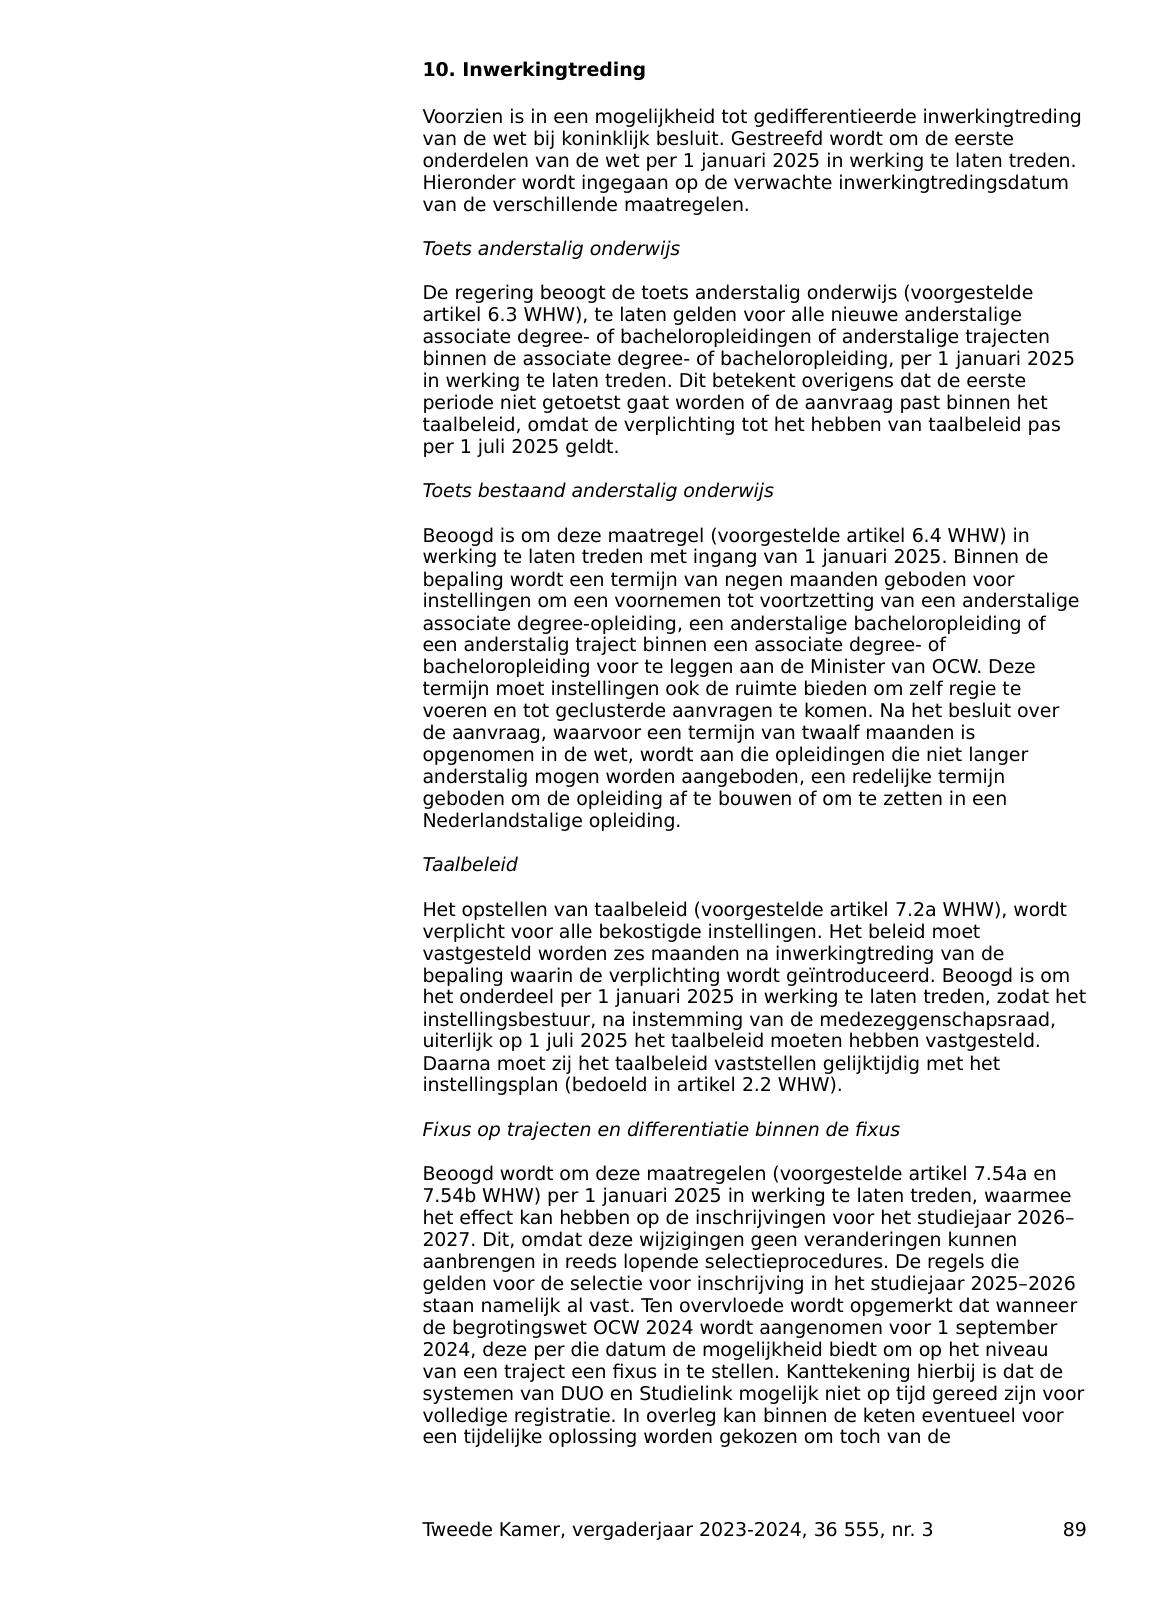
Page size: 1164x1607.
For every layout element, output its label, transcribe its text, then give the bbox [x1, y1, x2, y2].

subtitle Taalbeleid [422, 854, 1087, 876]
subtitle Toets bestaand anderstalig onderwijs [422, 480, 1087, 502]
text De regering beoogt de toets anderstalig onderwijs (voorgestelde artikel 6.3 WHW), te laten gelden voor alle nieuwe anderstalige associate degree- of bacheloropleidingen of anderstalige trajecten binnen de associate degree- of bacheloropleiding, per 1 januari 2025 in werking te laten treden. Dit betekent overigens dat de eerste periode niet getoetst gaat worden of de aanvraag past binnen het taalbeleid, omdat de verplichting tot het hebben van taalbeleid pas per 1 juli 2025 geldt. [422, 282, 1087, 458]
text Voorzien is in een mogelijkheid tot gedifferentieerde inwerkingtreding van de wet bij koninklijk besluit. Gestreefd wordt om de eerste onderdelen van de wet per 1 januari 2025 in werking te laten treden. Hieronder wordt ingegaan op de verwachte inwerkingtredingsdatum van de verschillende maatregelen. [422, 106, 1087, 216]
text Beoogd wordt om deze maatregelen (voorgestelde artikel 7.54a en 7.54b WHW) per 1 januari 2025 in werking te laten treden, waarmee het effect kan hebben op de inschrijvingen voor het studiejaar 2026–2027. Dit, omdat deze wijzigingen geen veranderingen kunnen aanbrengen in reeds lopende selectieprocedures. De regels die gelden voor de selectie voor inschrijving in het studiejaar 2025–2026 staan namelijk al vast. Ten overvloede wordt opgemerkt dat wanneer de begrotingswet OCW 2024 wordt aangenomen voor 1 september 2024, deze per die datum de mogelijkheid biedt om op het niveau van een traject een fixus in te stellen. Kanttekening hierbij is dat de systemen van DUO en Studielink mogelijk niet op tijd gereed zijn voor volledige registratie. In overleg kan binnen de keten eventueel voor een tijdelijke oplossing worden gekozen om toch van de [422, 1163, 1087, 1448]
subtitle Toets anderstalig onderwijs [422, 238, 1087, 260]
subtitle 10. Inwerkingtreding [422, 59, 1087, 81]
subtitle Fixus op trajecten en differentiatie binnen de fixus [422, 1118, 1087, 1141]
text Beoogd is om deze maatregel (voorgestelde artikel 6.4 WHW) in werking te laten treden met ingang van 1 januari 2025. Binnen de bepaling wordt een termijn van negen maanden geboden voor instellingen om een voornemen tot voortzetting van een anderstalige associate degree-opleiding, een anderstalige bacheloropleiding of een anderstalig traject binnen een associate degree- of bacheloropleiding voor te leggen aan de Minister van OCW. Deze termijn moet instellingen ook de ruimte bieden om zelf regie te voeren en tot geclusterde aanvragen te komen. Na het besluit over de aanvraag, waarvoor een termijn van twaalf maanden is opgenomen in de wet, wordt aan die opleidingen die niet langer anderstalig mogen worden aangeboden, een redelijke termijn geboden om de opleiding af te bouwen of om te zetten in een Nederlandstalige opleiding. [422, 524, 1087, 832]
text Het opstellen van taalbeleid (voorgestelde artikel 7.2a WHW), wordt verplicht voor alle bekostigde instellingen. Het beleid moet vastgesteld worden zes maanden na inwerkingtreding van de bepaling waarin de verplichting wordt geïntroduceerd. Beoogd is om het onderdeel per 1 januari 2025 in werking te laten treden, zodat het instellingsbestuur, na instemming van de medezeggenschapsraad, uiterlijk op 1 juli 2025 het taalbeleid moeten hebben vastgesteld. Daarna moet zij het taalbeleid vaststellen gelijktijdig met het instellingsplan (bedoeld in artikel 2.2 WHW). [422, 898, 1087, 1096]
